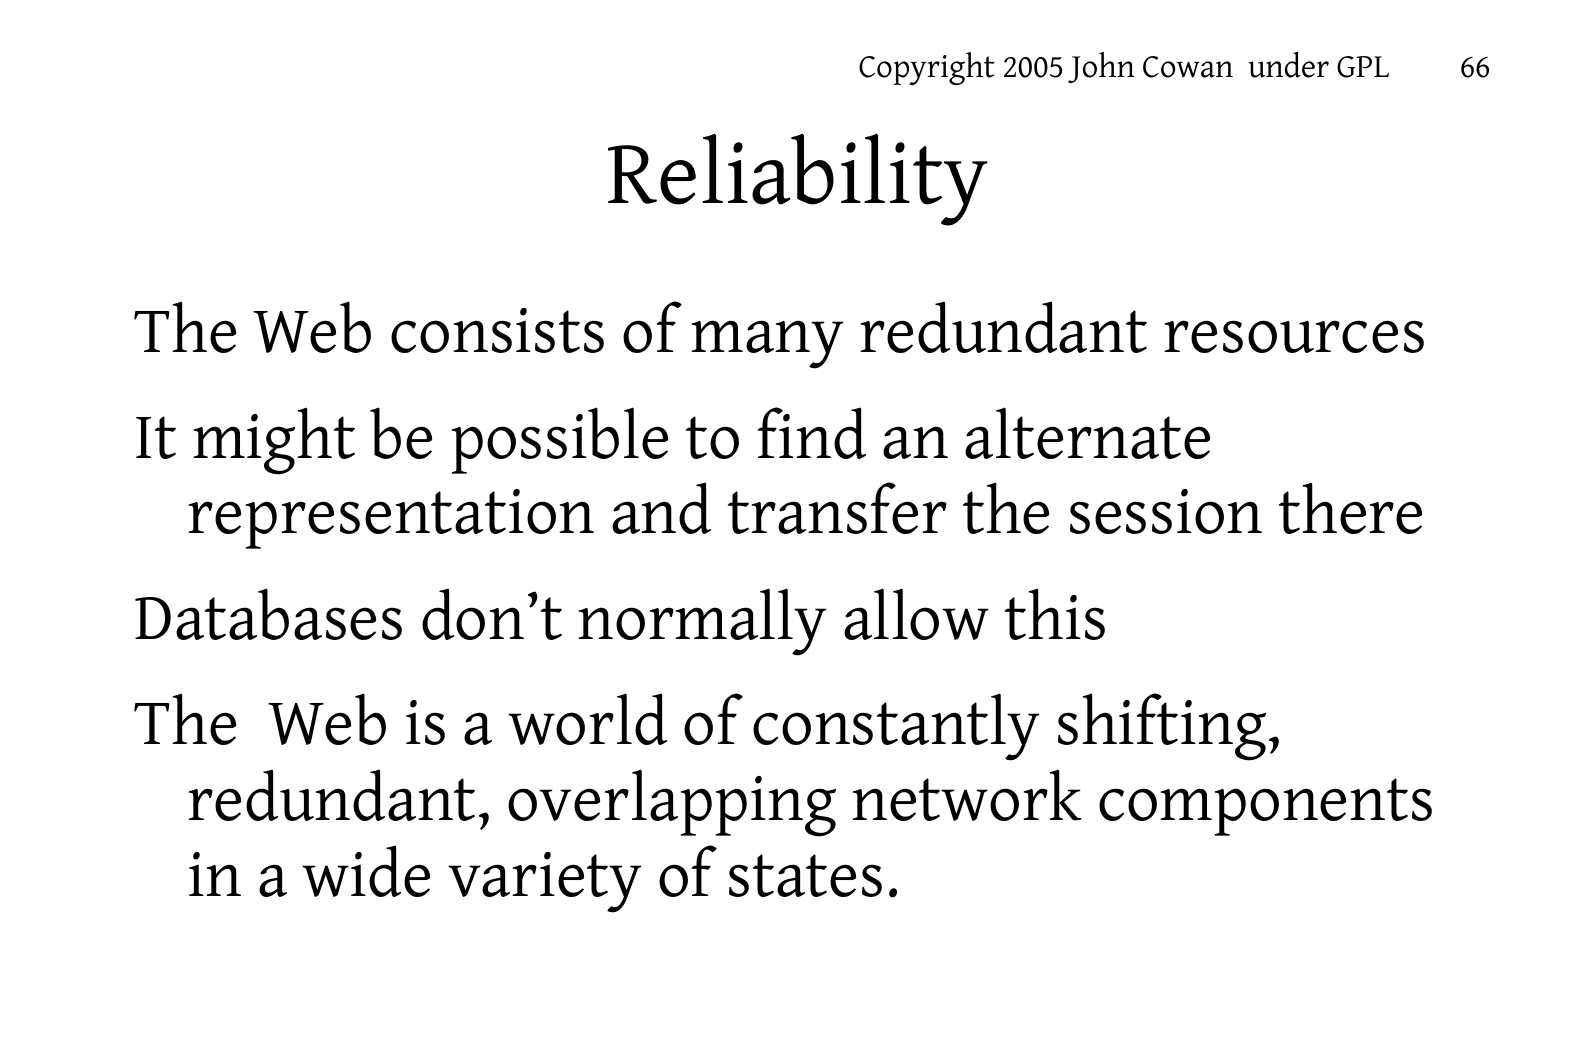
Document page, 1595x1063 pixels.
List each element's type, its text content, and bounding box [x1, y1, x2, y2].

list The Web consists of many redundant resources It might be possible to find an alternate representation and transfer the session there Databases don’t normally allow this The Web is a world of constantly shifting, redundant, overlapping network components in a wide variety of states. [117, 295, 1479, 1063]
title Reliability [117, 88, 1479, 266]
